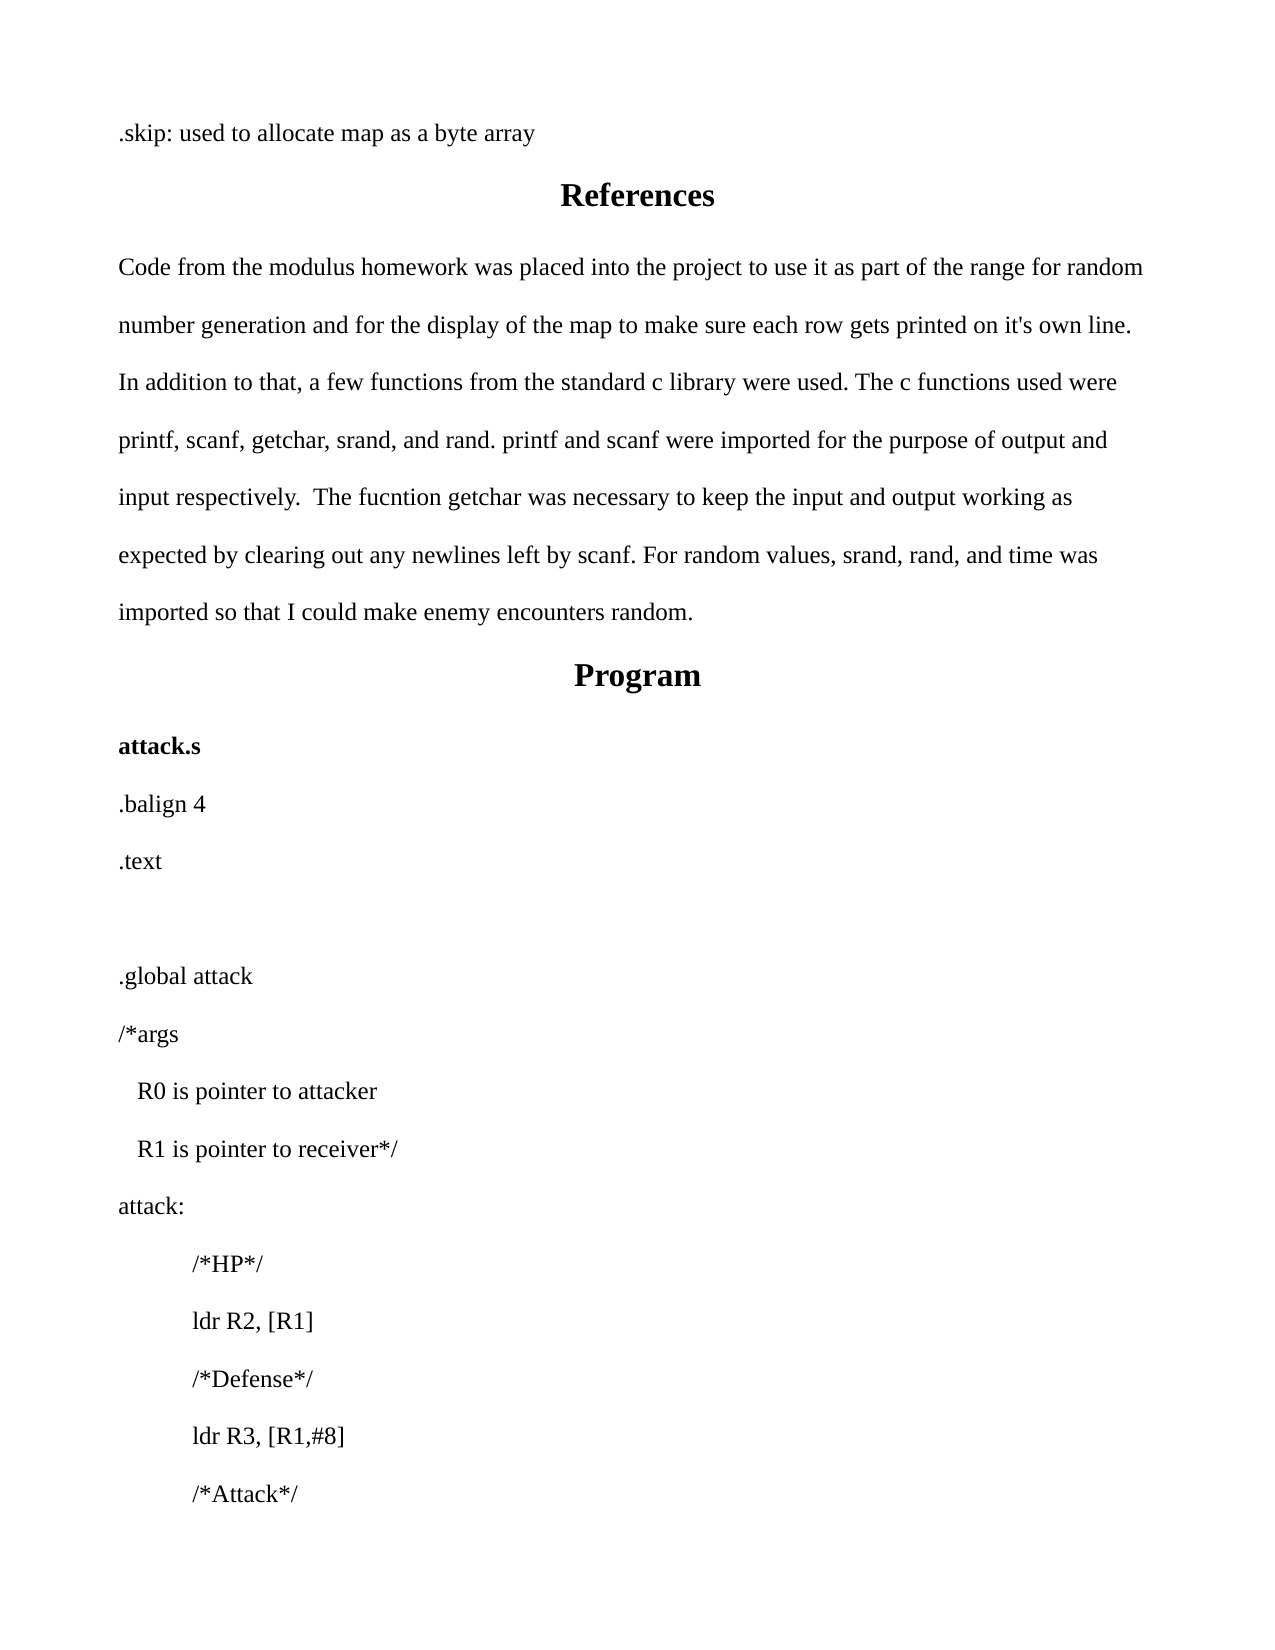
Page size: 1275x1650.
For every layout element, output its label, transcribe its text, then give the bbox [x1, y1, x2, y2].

text References [118, 176, 1157, 214]
text /*args [118, 1019, 1157, 1048]
text .text [118, 846, 1157, 875]
text .balign 4 [118, 789, 1157, 818]
text .global attack [118, 961, 1157, 990]
text /*Attack*/ [118, 1479, 1157, 1508]
text attack.s [118, 731, 1157, 760]
text R0 is pointer to attacker [118, 1076, 1157, 1105]
text Code from the modulus homework was placed into the project to use it as part of the range for random number generation and for the display of the map to make sure each row gets printed on it's own line. In addition to that, a few functions from the standard c library were used. The c functions used were printf, scanf, getchar, srand, and rand. printf and scanf were imported for the purpose of output and input respectively. The fucntion getchar was necessary to keep the input and output working as expected by clearing out any newlines left by scanf. For random values, srand, rand, and time was imported so that I could make enemy encounters random. [118, 252, 1157, 626]
text Program [118, 655, 1157, 693]
text ldr R3, [R1,#8] [118, 1421, 1157, 1450]
text /*Defense*/ [118, 1364, 1157, 1393]
text ldr R2, [R1] [118, 1306, 1157, 1335]
text /*HP*/ [118, 1249, 1157, 1278]
text attack: [118, 1191, 1157, 1220]
text R1 is pointer to receiver*/ [118, 1134, 1157, 1163]
text .skip: used to allocate map as a byte array [118, 118, 1157, 147]
